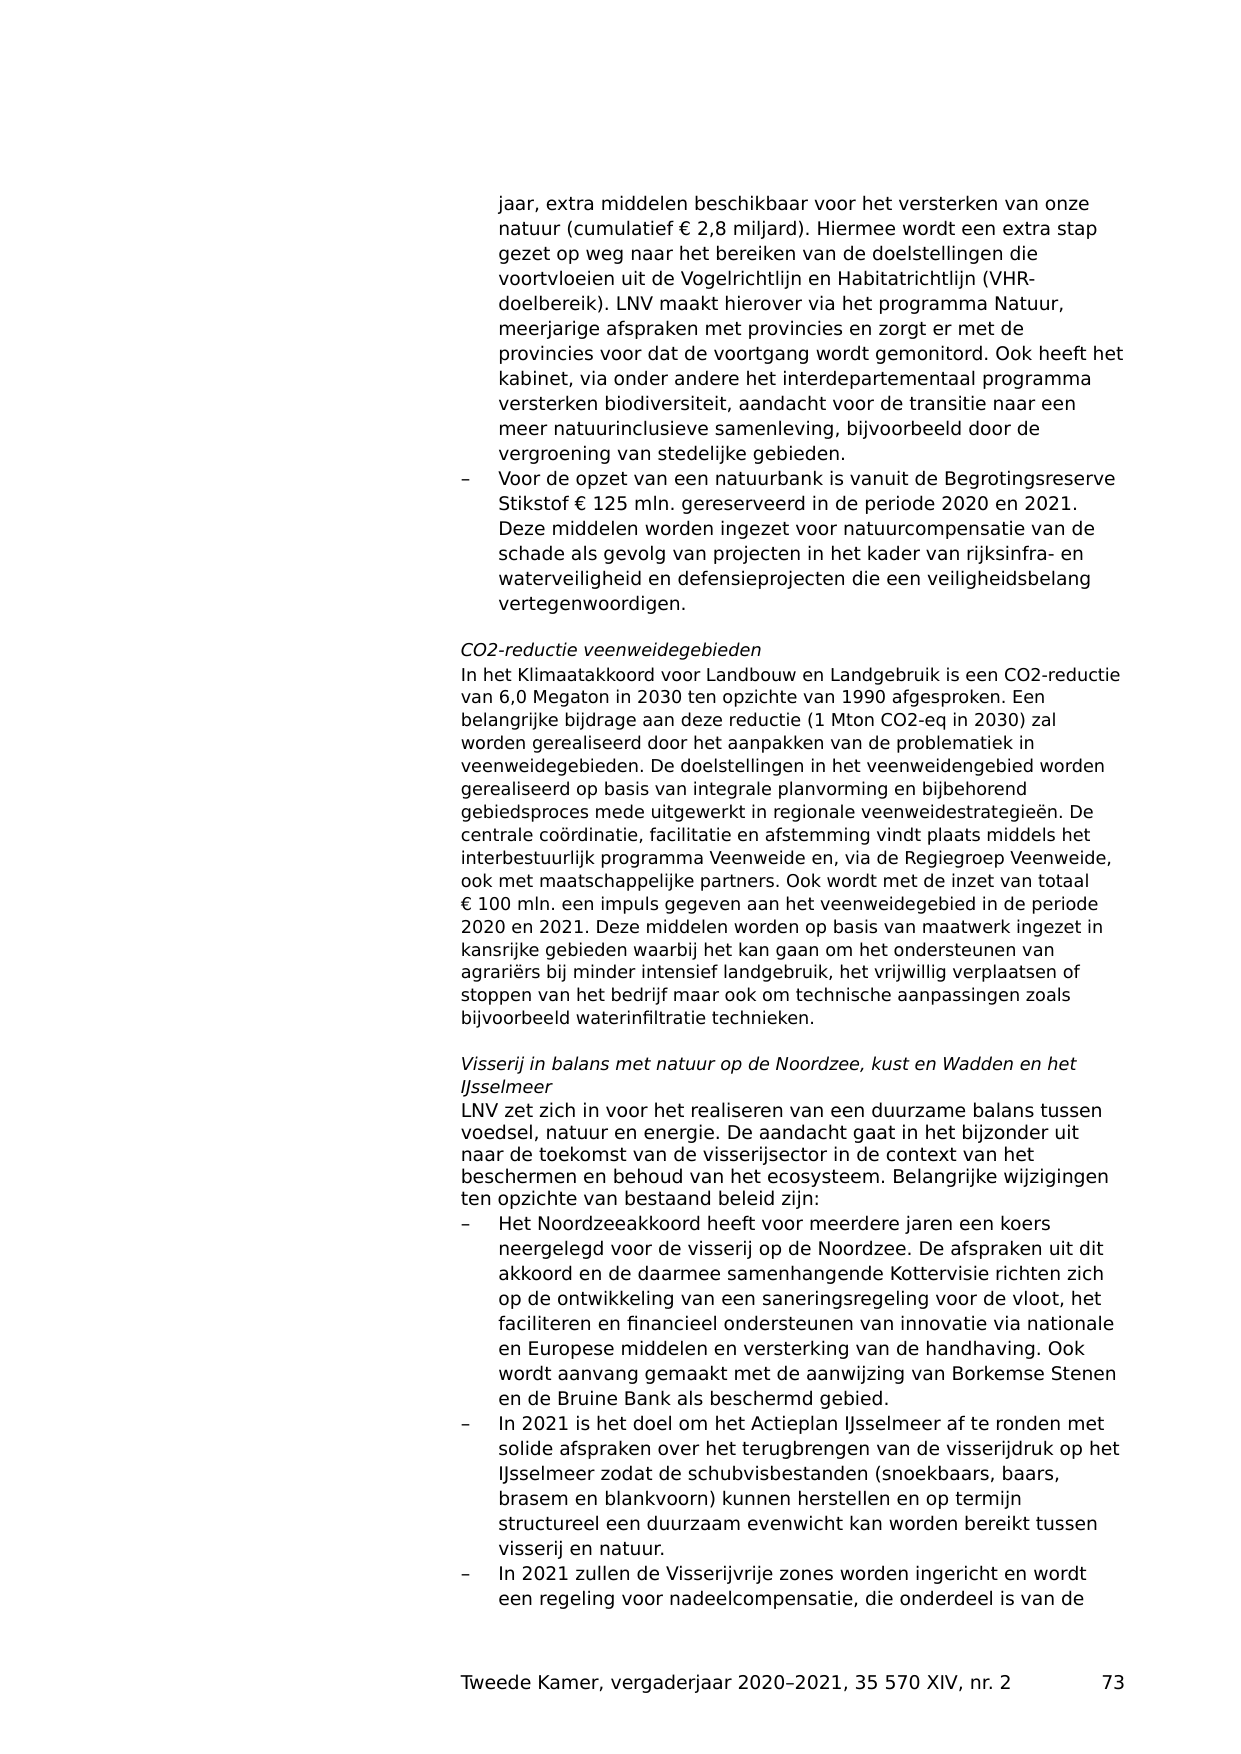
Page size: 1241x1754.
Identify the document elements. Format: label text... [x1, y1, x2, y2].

list In 2021 is het doel om het Actieplan IJsselmeer af te ronden met solide afspraken over het terugbrengen van de visserijdruk op het IJsselmeer zodat de schubvisbestanden (snoekbaars, baars, brasem en blankvoorn) kunnen herstellen en op termijn structureel een duurzaam evenwicht kan worden bereikt tussen visserij en natuur. [461, 1410, 1125, 1560]
text In het Klimaatakkoord voor Landbouw en Landgebruik is een CO2-reductie van 6,0 Megaton in 2030 ten opzichte van 1990 afgesproken. Een belangrijke bijdrage aan deze reductie (1 Mton CO2-eq in 2030) zal worden gerealiseerd door het aanpakken van de problematiek in veenweidegebieden. De doelstellingen in het veenweidengebied worden gerealiseerd op basis van integrale planvorming en bijbehorend gebiedsproces mede uitgewerkt in regionale veenweidestrategieën. De centrale coördinatie, facilitatie en afstemming vindt plaats middels het interbestuurlijk programma Veenweide en, via de Regiegroep Veenweide, ook met maatschappelijke partners. Ook wordt met de inzet van totaal € 100 mln. een impuls gegeven aan het veenweidegebied in de periode 2020 en 2021. Deze middelen worden op basis van maatwerk ingezet in kansrijke gebieden waarbij het kan gaan om het ondersteunen van agrariërs bij minder intensief landgebruik, het vrijwillig verplaatsen of stoppen van het bedrijf maar ook om technische aanpassingen zoals bijvoorbeeld waterinfiltratie technieken. [461, 663, 1125, 1029]
text LNV zet zich in voor het realiseren van een duurzame balans tussen voedsel, natuur en energie. De aandacht gaat in het bijzonder uit naar de toekomst van de visserijsector in de context van het beschermen en behoud van het ecosysteem. Belangrijke wijzigingen ten opzichte van bestaand beleid zijn: [461, 1100, 1125, 1210]
text Visserij in balans met natuur op de Noordzee, kust en Wadden en het IJsselmeer [461, 1052, 1125, 1098]
list jaar, extra middelen beschikbaar voor het versterken van onze natuur (cumulatief € 2,8 miljard). Hiermee wordt een extra stap gezet op weg naar het bereiken van de doelstellingen die voortvloeien uit de Vogelrichtlijn en Habitatrichtlijn (VHR-doelbereik). LNV maakt hierover via het programma Natuur, meerjarige afspraken met provincies en zorgt er met de provincies voor dat de voortgang wordt gemonitord. Ook heeft het kabinet, via onder andere het interdepartementaal programma versterken biodiversiteit, aandacht voor de transitie naar een meer natuurinclusieve samenleving, bijvoorbeeld door de vergroening van stedelijke gebieden. [461, 191, 1125, 466]
list Het Noordzeeakkoord heeft voor meerdere jaren een koers neergelegd voor de visserij op de Noordzee. De afspraken uit dit akkoord en de daarmee samenhangende Kottervisie richten zich op de ontwikkeling van een saneringsregeling voor de vloot, het faciliteren en financieel ondersteunen van innovatie via nationale en Europese middelen en versterking van de handhaving. Ook wordt aanvang gemaakt met de aanwijzing van Borkemse Stenen en de Bruine Bank als beschermd gebied. [461, 1210, 1125, 1410]
list Voor de opzet van een natuurbank is vanuit de Begrotingsreserve Stikstof € 125 mln. gereserveerd in de periode 2020 en 2021. Deze middelen worden ingezet voor natuurcompensatie van de schade als gevolg van projecten in het kader van rijksinfra- en waterveiligheid en defensieprojecten die een veiligheidsbelang vertegenwoordigen. [461, 466, 1125, 616]
text CO2-reductie veenweidegebieden [461, 638, 1125, 661]
list In 2021 zullen de Visserijvrije zones worden ingericht en wordt een regeling voor nadeelcompensatie, die onderdeel is van de [461, 1560, 1125, 1610]
